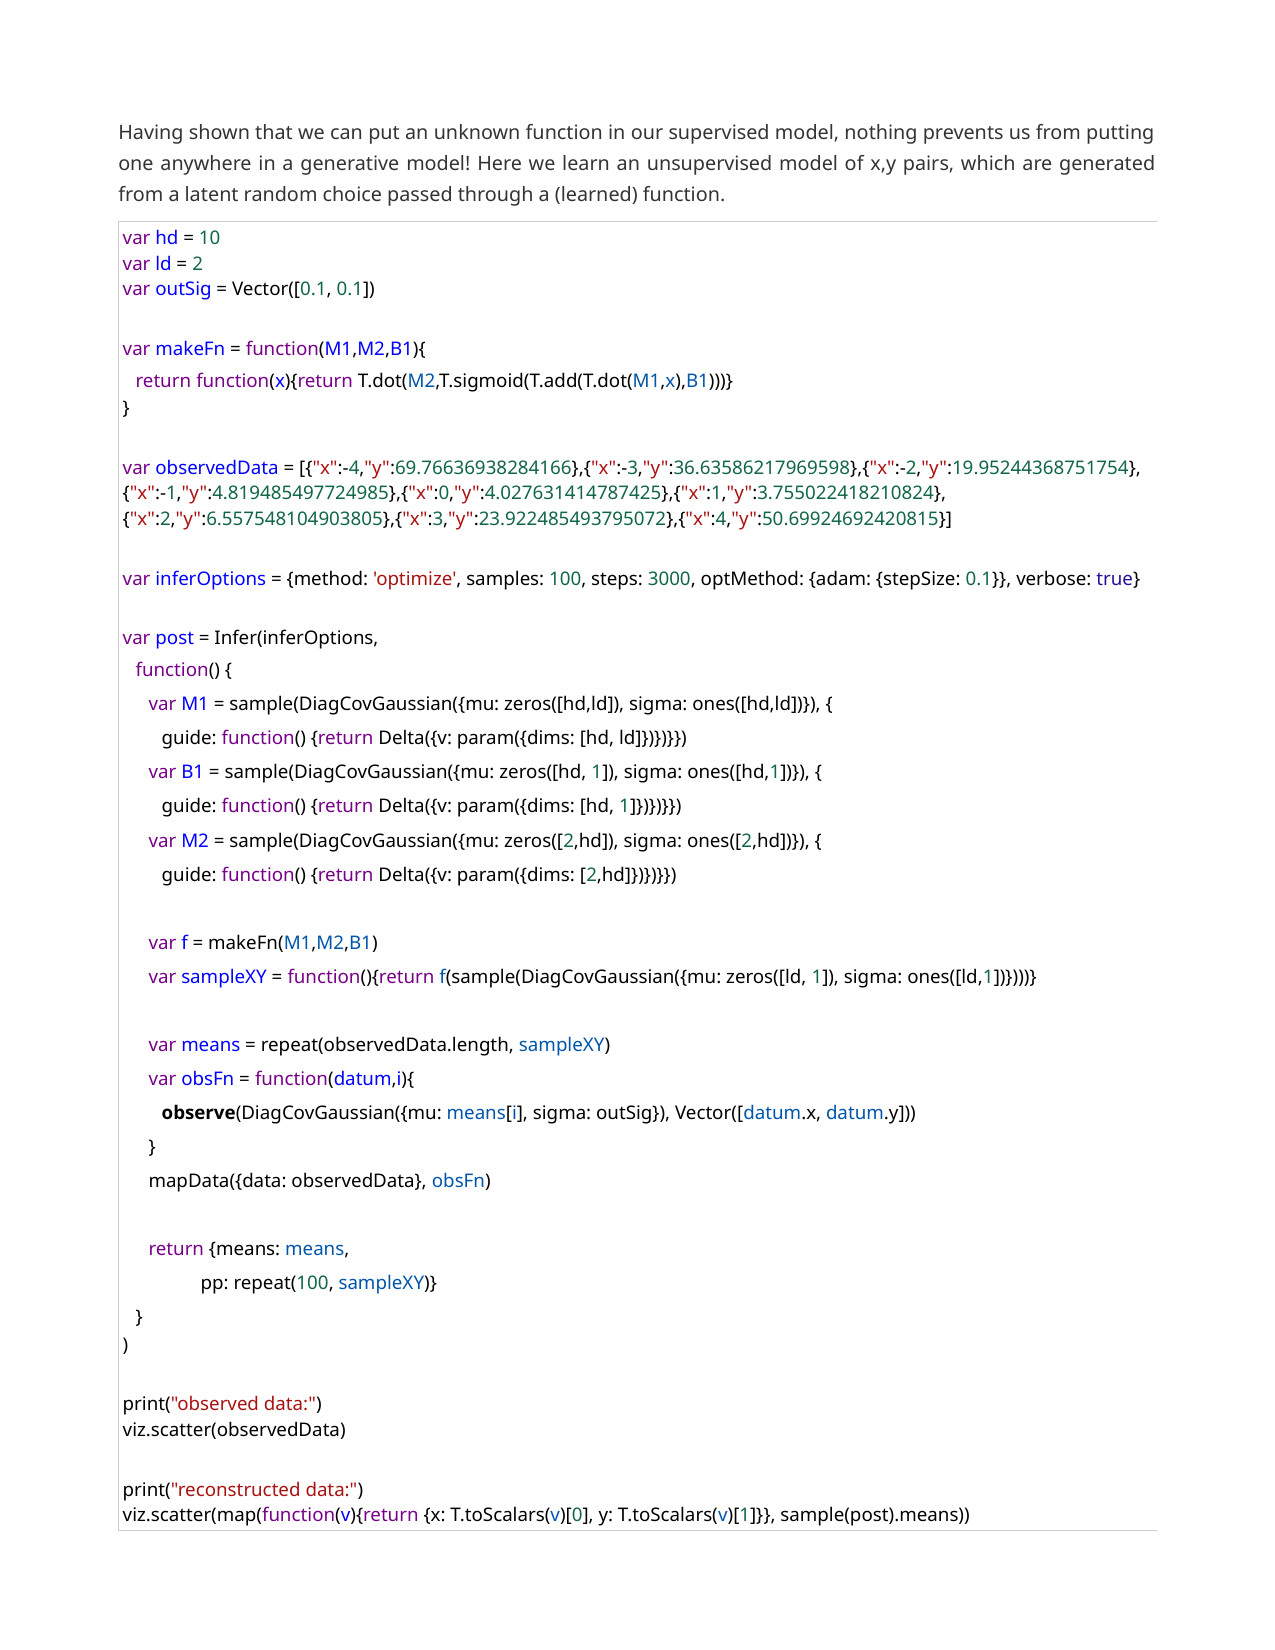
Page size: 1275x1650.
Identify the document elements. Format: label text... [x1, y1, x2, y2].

text var ld = 2 [119, 247, 1157, 272]
text ​ [119, 417, 1157, 451]
text return {means: means, [119, 1226, 1157, 1260]
text ​ [119, 1192, 1157, 1226]
text var M2 = sample(DiagCovGaussian({mu: zeros([2,hd]), sigma: ones([2,hd])}), { [119, 817, 1157, 851]
text viz.scatter(map(function(v){return {x: T.toScalars(v)[0], y: T.toScalars(v)[1]}}, sample(post).means)) [119, 1498, 1157, 1530]
text var hd = 10 [119, 222, 1157, 247]
text var outSig = Vector([0.1, 0.1]) [119, 272, 1157, 298]
text var inferOptions = {method: 'optimize', samples: 100, steps: 3000, optMethod: {adam: {stepSize: 0.1}}, verbose: true} [119, 562, 1157, 587]
text var observedData = [{"x":-4,"y":69.76636938284166},{"x":-3,"y":36.63586217969598},{"x":-2,"y":19.95244368751754},{"x":-1,"y":4.819485497724985},{"x":0,"y":4.027631414787425},{"x":1,"y":3.755022418210824},{"x":2,"y":6.557548104903805},{"x":3,"y":23.922485493795072},{"x":4,"y":50.69924692420815}] [119, 451, 1157, 528]
text viz.scatter(observedData) [119, 1413, 1157, 1439]
text return function(x){return T.dot(M2,T.sigmoid(T.add(T.dot(M1,x),B1)))} [119, 357, 1157, 392]
text ​ [119, 528, 1157, 562]
text var sampleXY = function(){return f(sample(DiagCovGaussian({mu: zeros([ld, 1]), sigma: ones([ld,1])})))} [119, 953, 1157, 987]
text guide: function() {return Delta({v: param({dims: [2,hd]})})}}) [119, 851, 1157, 888]
text var post = Infer(inferOptions, [119, 621, 1157, 647]
text var means = repeat(observedData.length, sampleXY) [119, 1022, 1157, 1056]
text var f = makeFn(M1,M2,B1) [119, 919, 1157, 953]
text var obsFn = function(datum,i){ [119, 1056, 1157, 1090]
text observe(DiagCovGaussian({mu: means[i], sigma: outSig}), Vector([datum.x, datum.y])) [119, 1090, 1157, 1124]
text print("reconstructed data:") [119, 1473, 1157, 1498]
text } [119, 1124, 1157, 1158]
text ​ [119, 1354, 1157, 1388]
text var makeFn = function(M1,M2,B1){ [119, 332, 1157, 357]
text Having shown that we can put an unknown function in our supervised model, nothing prevents us from putting one anywhere in a generative model! Here we learn an unsupervised model of x,y pairs, which are generated from a latent random choice passed through a (learned) function. [118, 118, 1157, 207]
text guide: function() {return Delta({v: param({dims: [hd, ld]})})}}) [119, 715, 1157, 749]
text ​ [119, 587, 1157, 621]
text ​ [119, 1439, 1157, 1473]
text ​ [119, 987, 1157, 1022]
text var M1 = sample(DiagCovGaussian({mu: zeros([hd,ld]), sigma: ones([hd,ld])}), { [119, 681, 1157, 715]
text ​ [119, 298, 1157, 332]
text } [119, 392, 1157, 417]
text guide: function() {return Delta({v: param({dims: [hd, 1]})})}}) [119, 783, 1157, 817]
text print("observed data:") [119, 1388, 1157, 1413]
text } [119, 1294, 1157, 1328]
text mapData({data: observedData}, obsFn) [119, 1158, 1157, 1192]
text var B1 = sample(DiagCovGaussian({mu: zeros([hd, 1]), sigma: ones([hd,1])}), { [119, 749, 1157, 783]
text function() { [119, 647, 1157, 681]
text ) [119, 1328, 1157, 1354]
text pp: repeat(100, sampleXY)} [119, 1260, 1157, 1294]
